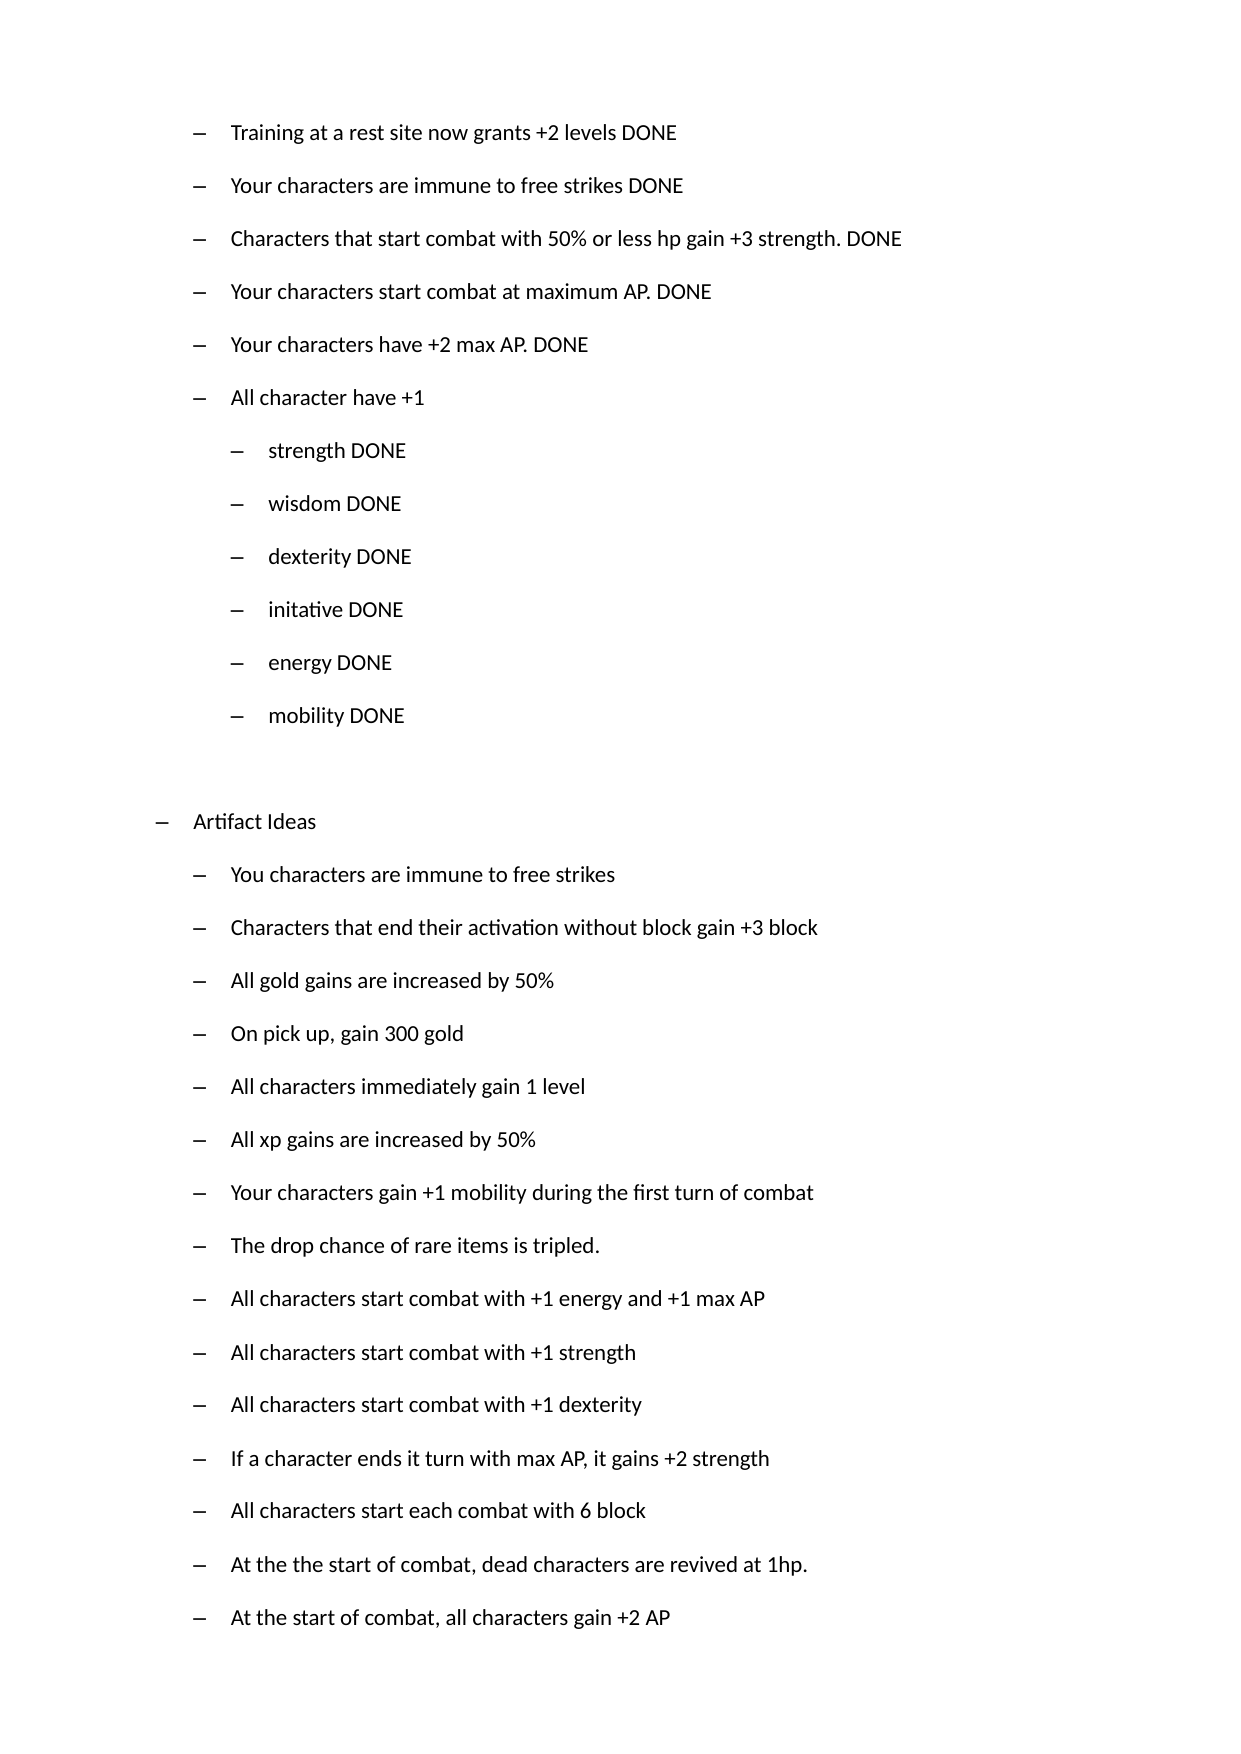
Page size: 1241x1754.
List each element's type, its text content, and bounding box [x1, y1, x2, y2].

list mobility DONE [231, 701, 1122, 729]
list You characters are immune to free strikes [193, 860, 1122, 888]
list All characters start combat with +1 energy and +1 max AP [193, 1284, 1122, 1313]
list If a character ends it turn with max AP, it gains +2 strength [193, 1444, 1122, 1472]
list All gold gains are increased by 50% [193, 966, 1122, 994]
list On pick up, gain 300 gold [193, 1019, 1122, 1047]
list Artifact Ideas [156, 807, 1122, 835]
list All character have +1 [193, 383, 1122, 411]
list All characters start combat with +1 dexterity [193, 1391, 1122, 1419]
list Characters that end their activation without block gain +3 block [193, 913, 1122, 941]
list Your characters start combat at maximum AP. DONE [193, 277, 1122, 305]
list Your characters have +2 max AP. DONE [193, 330, 1122, 358]
list All characters start combat with +1 strength [193, 1338, 1122, 1366]
list dexterity DONE [231, 542, 1122, 570]
list wisdom DONE [231, 489, 1122, 517]
list strength DONE [231, 436, 1122, 464]
list At the the start of combat, dead characters are revived at 1hp. [193, 1550, 1122, 1578]
list At the start of combat, all characters gain +2 AP [193, 1603, 1122, 1631]
list All characters immediately gain 1 level [193, 1072, 1122, 1101]
list initative DONE [231, 595, 1122, 623]
list Characters that start combat with 50% or less hp gain +3 strength. DONE [193, 224, 1122, 252]
list Your characters gain +1 mobility during the first turn of combat [193, 1178, 1122, 1207]
list The drop chance of rare items is tripled. [193, 1232, 1122, 1259]
list All xp gains are increased by 50% [193, 1126, 1122, 1153]
list All characters start each combat with 6 block [193, 1497, 1122, 1525]
list Training at a rest site now grants +2 levels DONE [193, 118, 1122, 146]
list Your characters are immune to free strikes DONE [193, 171, 1122, 199]
list energy DONE [231, 648, 1122, 676]
